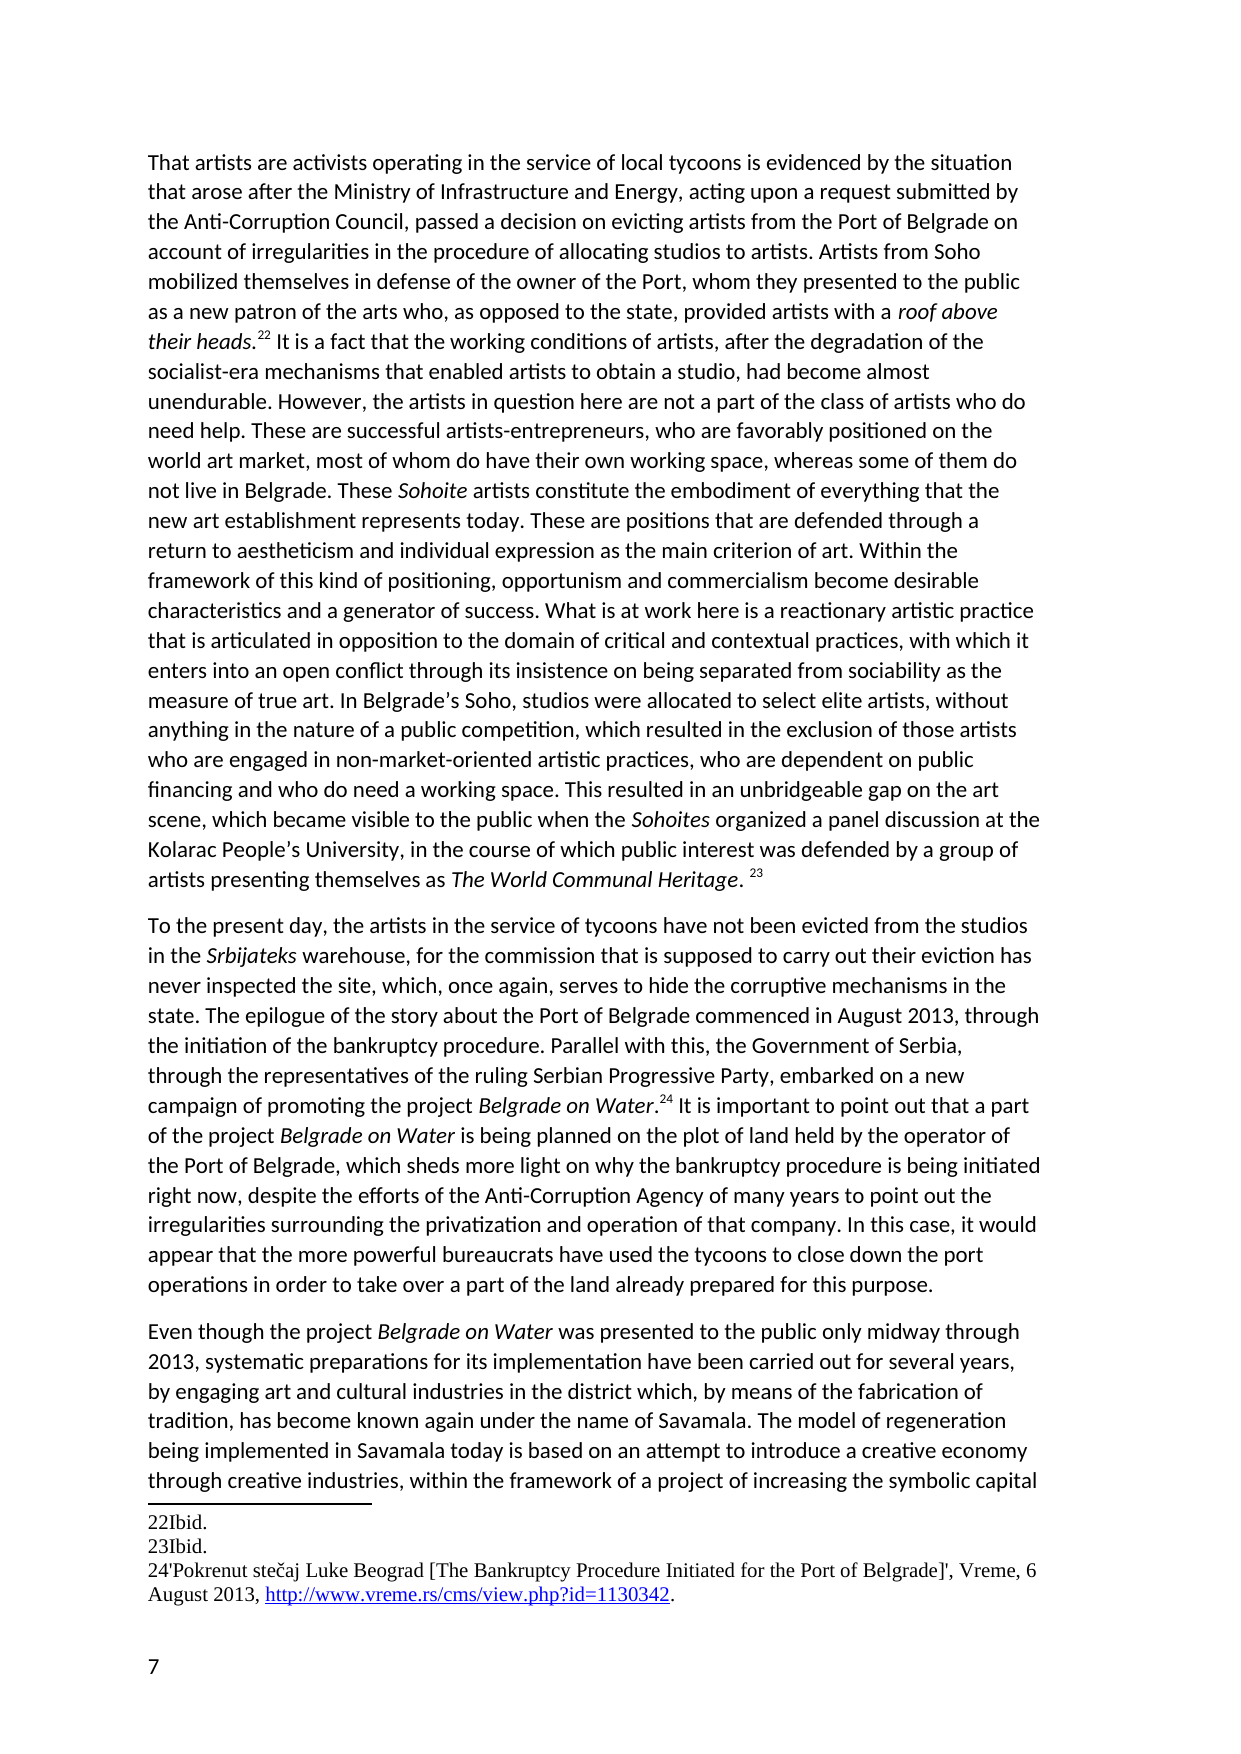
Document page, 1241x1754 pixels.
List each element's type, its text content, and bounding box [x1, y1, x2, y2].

text Even though the project Belgrade on Water was presented to the public only midway through 2013, systematic preparations for its implementation have been carried out for several years, by engaging art and cultural industries in the district which, by means of the fabrication of tradition, has become known again under the name of Savamala. The model of regeneration being implemented in Savamala today is based on an attempt to introduce a creative economy through creative industries, within the framework of a project of increasing the symbolic capital [148, 1317, 1043, 1494]
text 'Pokrenut stečaj Luke Beograd [The Bankruptcy Procedure Initiated for the Port of Belgrade]', Vreme, 6 August 2013, http://www.vreme.rs/cms/view.php?id=1130342. [148, 1558, 1043, 1606]
text That artists are activists operating in the service of local tycoons is evidenced by the situation that arose after the Ministry of Infrastructure and Energy, acting upon a request submitted by the Anti-Corruption Council, passed a decision on evicting artists from the Port of Belgrade on account of irregularities in the procedure of allocating studios to artists. Artists from Soho mobilized themselves in defense of the owner of the Port, whom they presented to the public as a new patron of the arts who, as opposed to the state, provided artists with a roof above their heads. It is a fact that the working conditions of artists, after the degradation of the socialist-era mechanisms that enabled artists to obtain a studio, had become almost unendurable. However, the artists in question here are not a part of the class of artists who do need help. These are successful artists-entrepreneurs, who are favorably positioned on the world art market, most of whom do have their own working space, whereas some of them do not live in Belgrade. These Sohoite artists constitute the embodiment of everything that the new art establishment represents today. These are positions that are defended through a return to aestheticism and individual expression as the main criterion of art. Within the framework of this kind of positioning, opportunism and commercialism become desirable characteristics and a generator of success. What is at work here is a reactionary artistic practice that is articulated in opposition to the domain of critical and contextual practices, with which it enters into an open conflict through its insistence on being separated from sociability as the measure of true art. In Belgrade’s Soho, studios were allocated to select elite artists, without anything in the nature of a public competition, which resulted in the exclusion of those artists who are engaged in non-market-oriented artistic practices, who are dependent on public financing and who do need a working space. This resulted in an unbridgeable gap on the art scene, which became visible to the public when the Sohoites organized a panel discussion at the Kolarac People’s University, in the course of which public interest was defended by a group of artists presenting themselves as The World Communal Heritage. [148, 148, 1043, 893]
text To the present day, the artists in the service of tycoons have not been evicted from the studios in the Srbijateks warehouse, for the commission that is supposed to carry out their eviction has never inspected the site, which, once again, serves to hide the corruptive mechanisms in the state. The epilogue of the story about the Port of Belgrade commenced in August 2013, through the initiation of the bankruptcy procedure. Parallel with this, the Government of Serbia, through the representatives of the ruling Serbian Progressive Party, embarked on a new campaign of promoting the project Belgrade on Water. It is important to point out that a part of the project Belgrade on Water is being planned on the plot of land held by the operator of the Port of Belgrade, which sheds more light on why the bankruptcy procedure is being initiated right now, despite the efforts of the Anti-Corruption Agency of many years to point out the irregularities surrounding the privatization and operation of that company. In this case, it would appear that the more powerful bureaucrats have used the tycoons to close down the port operations in order to take over a part of the land already prepared for this purpose. [148, 912, 1043, 1298]
text Ibid. [148, 1534, 1043, 1558]
text Ibid. [148, 1510, 1043, 1534]
